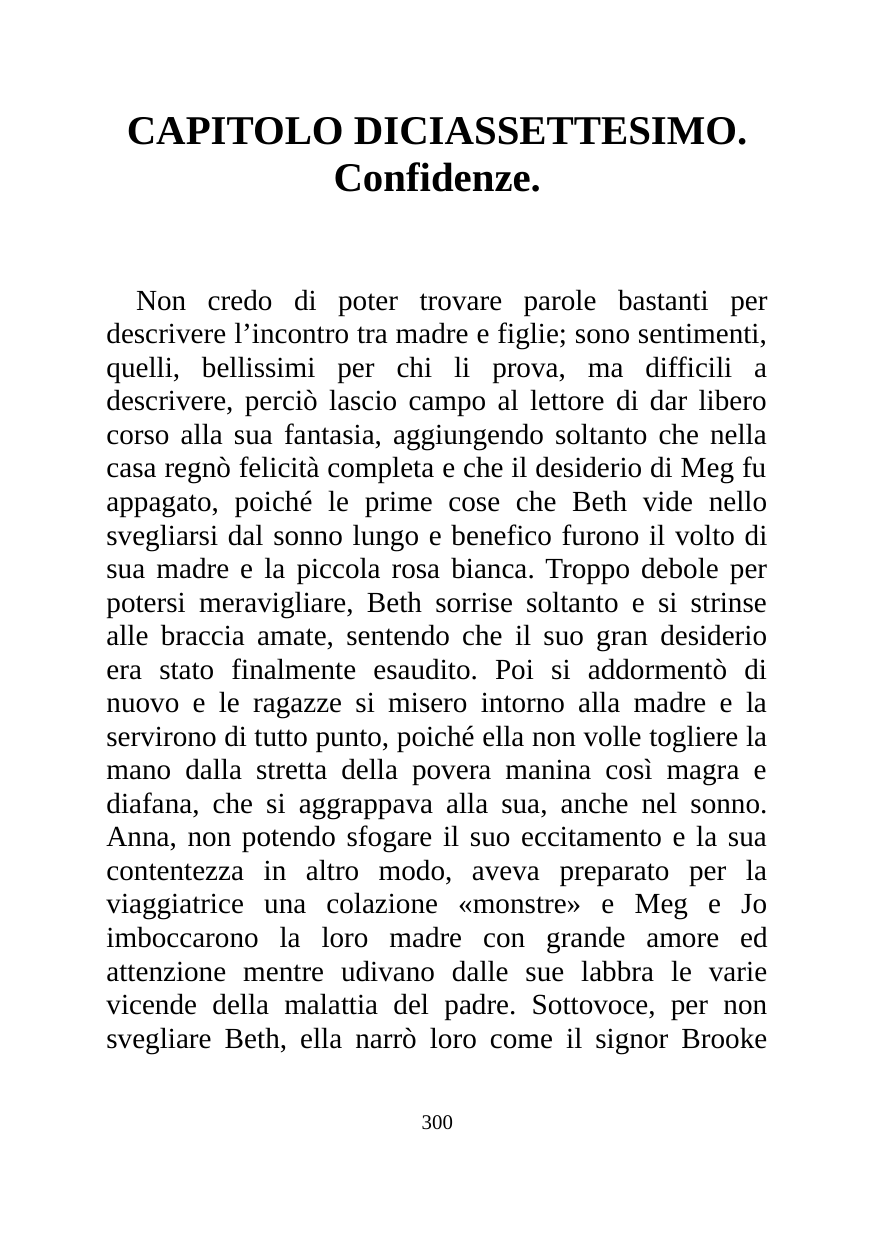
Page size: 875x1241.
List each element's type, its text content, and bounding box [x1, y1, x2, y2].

subtitle CAPITOLO DICIASSETTESIMO. Confidenze. [106, 106, 768, 200]
text Non credo di poter trovare parole bastanti per descrivere l’incontro tra madre e figlie; sono sentimenti, quelli, bellissimi per chi li prova, ma difficili a descrivere, perciò lascio campo al lettore di dar libero corso alla sua fantasia, aggiungendo soltanto che nella casa regnò felicità completa e che il desiderio di Meg fu appagato, poiché le prime cose che Beth vide nello svegliarsi dal sonno lungo e benefico furono il volto di sua madre e la piccola rosa bianca. Troppo debole per potersi meravigliare, Beth sorrise soltanto e si strinse alle braccia amate, sentendo che il suo gran desiderio era stato finalmente esaudito. Poi si addormentò di nuovo e le ragazze si misero intorno alla madre e la servirono di tutto punto, poiché ella non volle togliere la mano dalla stretta della povera manina così magra e diafana, che si aggrappava alla sua, anche nel sonno. Anna, non potendo sfogare il suo eccitamento e la sua contentezza in altro modo, aveva preparato per la viaggiatrice una colazione «monstre» e Meg e Jo imboccarono la loro madre con grande amore ed attenzione mentre udivano dalle sue labbra le varie vicende della malattia del padre. Sottovoce, per non svegliare Beth, ella narrò loro come il signor Brooke [106, 283, 768, 1054]
